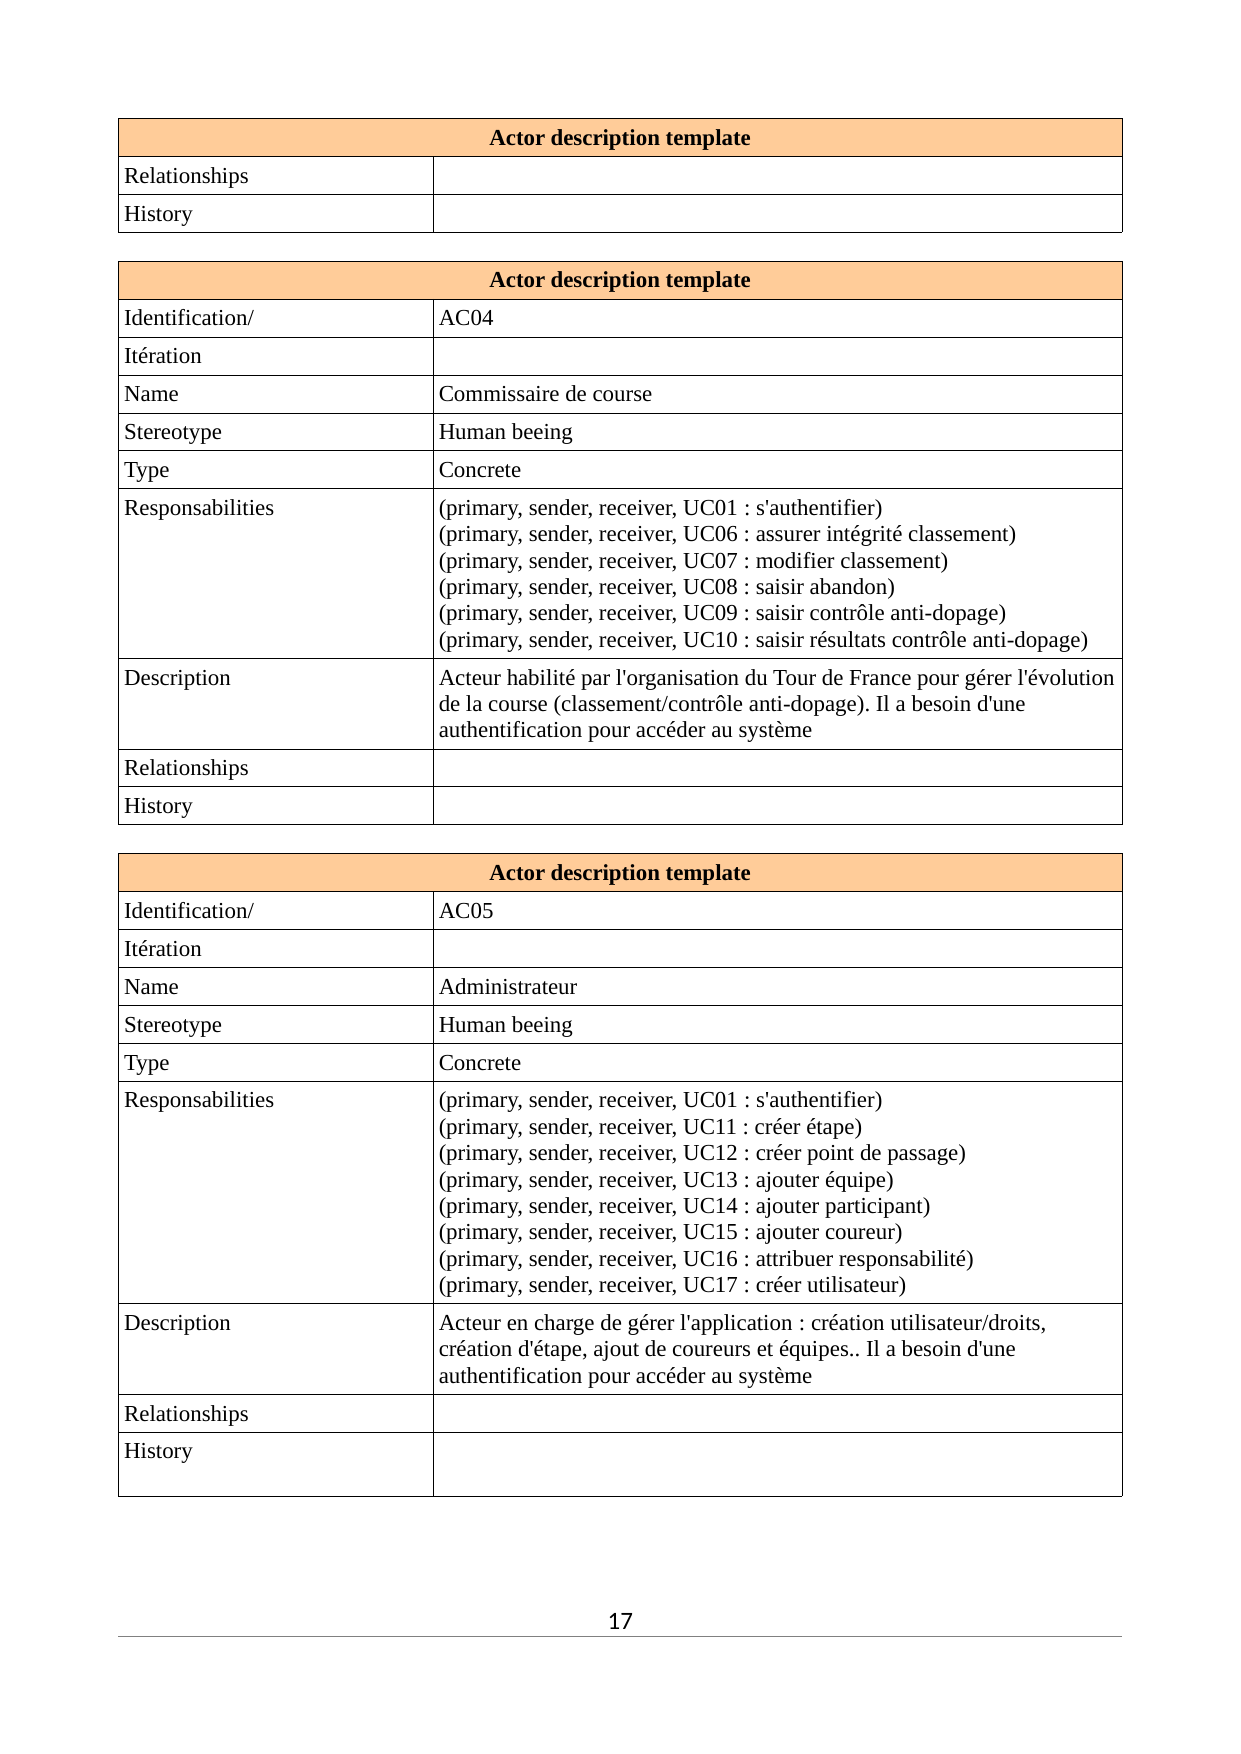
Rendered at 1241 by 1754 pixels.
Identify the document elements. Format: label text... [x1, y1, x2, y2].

table_cell Relationships [119, 157, 433, 194]
table_cell Concrete [434, 1044, 1122, 1081]
table_cell Description [119, 1304, 433, 1394]
table_cell [434, 157, 1122, 194]
table_cell [434, 930, 1122, 967]
table_cell [434, 1433, 1122, 1496]
table_cell Description [119, 659, 433, 748]
table_cell Itération [119, 338, 433, 374]
table_cell Stereotype [119, 1006, 433, 1043]
table_cell Identification/ [119, 300, 433, 337]
table_cell History [119, 195, 433, 232]
table_cell Responsabilities [119, 489, 433, 658]
table_cell [434, 338, 1122, 374]
table_cell (primary, sender, receiver, UC01 : s'authentifier) (primary, sender, receiver, UC06 : assurer intégrité classement) (primary, sender, receiver, UC07 : modifier classement) (primary, sender, receiver, UC08 : saisir abandon) (primary, sender, receiver, UC09 : saisir contrôle anti-dopage) (primary, sender, receiver, UC10 : saisir résultats contrôle anti-dopage) [434, 489, 1122, 658]
table_cell [434, 1395, 1122, 1432]
table_cell Acteur en charge de gérer l'application : création utilisateur/droits, création d'étape, ajout de coureurs et équipes.. Il a besoin d'une authentification pour accéder au système [434, 1304, 1122, 1394]
table_cell [434, 750, 1122, 786]
table_cell [434, 195, 1122, 232]
table_cell History [119, 787, 433, 824]
table_cell Stereotype [119, 414, 433, 450]
table_cell Name [119, 968, 433, 1005]
table_cell Human beeing [434, 1006, 1122, 1043]
table_cell Type [119, 1044, 433, 1081]
table_cell Type [119, 451, 433, 488]
table_cell AC04 [434, 300, 1122, 337]
table_cell [434, 787, 1122, 824]
table_cell History [119, 1433, 433, 1496]
table_cell Concrete [434, 451, 1122, 488]
table_cell AC05 [434, 892, 1122, 929]
table_cell Commissaire de course [434, 376, 1122, 412]
table_cell (primary, sender, receiver, UC01 : s'authentifier) (primary, sender, receiver, UC11 : créer étape) (primary, sender, receiver, UC12 : créer point de passage) (primary, sender, receiver, UC13 : ajouter équipe) (primary, sender, receiver, UC14 : ajouter participant) (primary, sender, receiver, UC15 : ajouter coureur) (primary, sender, receiver, UC16 : attribuer responsabilité) (primary, sender, receiver, UC17 : créer utilisateur) [434, 1082, 1122, 1303]
table_cell Itération [119, 930, 433, 967]
table_cell Human beeing [434, 414, 1122, 450]
table_cell Acteur habilité par l'organisation du Tour de France pour gérer l'évolution de la course (classement/contrôle anti-dopage). Il a besoin d'une authentification pour accéder au système [434, 659, 1122, 748]
table_cell Relationships [119, 750, 433, 786]
table_cell Relationships [119, 1395, 433, 1432]
table_header Actor description template [119, 854, 1122, 891]
table_cell Identification/ [119, 892, 433, 929]
table_header Actor description template [119, 119, 1122, 156]
table_cell Administrateur [434, 968, 1122, 1005]
table_cell Name [119, 376, 433, 412]
table_cell Responsabilities [119, 1082, 433, 1303]
table_header Actor description template [119, 262, 1122, 299]
